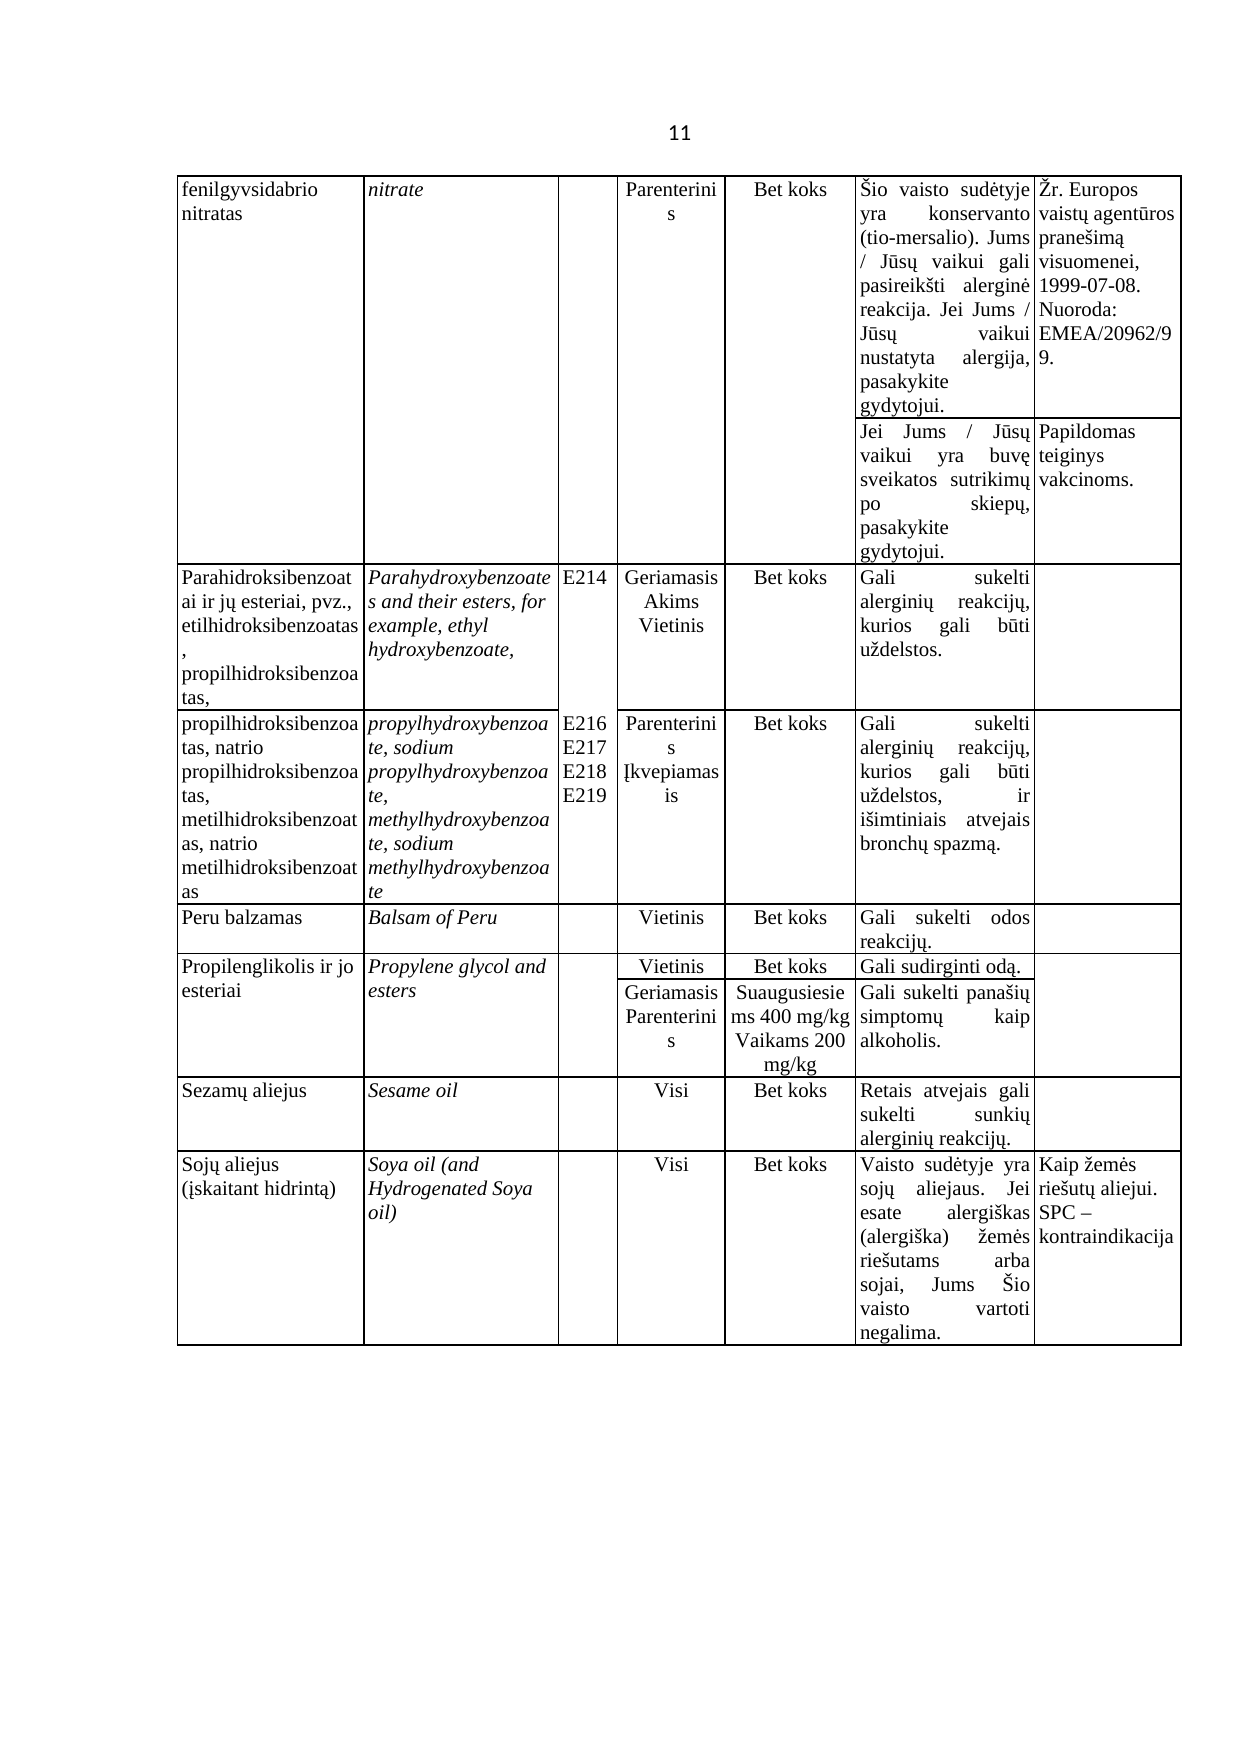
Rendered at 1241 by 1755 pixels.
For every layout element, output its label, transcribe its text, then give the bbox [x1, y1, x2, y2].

table_cell nitrate [365, 177, 558, 563]
table_cell Vietinis [618, 905, 724, 953]
table_cell Sojų aliejus (įskaitant hidrintą) [178, 1152, 363, 1344]
table_cell [559, 905, 617, 953]
table_cell Visi [618, 1078, 724, 1150]
table_cell Propilenglikolis ir jo esteriai [178, 954, 363, 1076]
table_cell E214 [559, 565, 617, 709]
table_cell Sezamų aliejus [178, 1078, 363, 1150]
table_cell Sesame oil [365, 1078, 558, 1150]
table_cell Gali sukelti alerginių reakcijų, kurios gali būti uždelstos. [856, 565, 1034, 709]
table_cell Peru balzamas [178, 905, 363, 953]
table_cell Parenterinis [618, 177, 724, 563]
table_cell [559, 1078, 617, 1150]
table_cell Kaip žemės riešutų aliejui. SPC – kontraindikacija [1035, 1152, 1180, 1344]
table_cell Papildomas teiginys vakcinoms. [1035, 419, 1180, 563]
table_cell [1035, 905, 1180, 953]
table_cell Bet koks [726, 565, 855, 709]
table_cell E216 E217 E218 E219 [559, 709, 617, 903]
table_cell [1035, 711, 1180, 903]
table_cell [559, 954, 617, 1076]
table_cell Parenterinis Įkvepiamasis [618, 711, 724, 903]
table_cell Žr. Europos vaistų agentūros pranešimą visuomenei, 1999-07-08. Nuoroda: EMEA/20962/99. [1035, 177, 1180, 417]
table_cell Parahydroxybenzoates and their esters, for example, ethyl hydroxybenzoate, [365, 565, 558, 709]
table_cell Gali sukelti alerginių reakcijų, kurios gali būti uždelstos, ir išimtiniais atvejais bronchų spazmą. [856, 711, 1034, 903]
table_cell [1035, 1078, 1180, 1150]
table_cell [1035, 954, 1180, 1076]
table_cell Visi [618, 1152, 724, 1344]
table_cell Bet koks [726, 711, 855, 903]
table_cell fenilgyvsidabrio nitratas [178, 177, 363, 563]
table_cell Geriamasis Akims Vietinis [618, 565, 724, 709]
table_cell Bet koks [726, 1152, 855, 1344]
table_cell Geriamasis Parenterinis [618, 980, 724, 1076]
table_cell [1035, 565, 1180, 709]
table_cell Bet koks [726, 1078, 855, 1150]
table_cell Bet koks [726, 905, 855, 953]
table_cell Gali sukelti panašių simptomų kaip alkoholis. [856, 980, 1034, 1076]
table_cell Soya oil (and Hydrogenated Soya oil) [365, 1152, 558, 1344]
table_cell Bet koks [726, 177, 855, 563]
table_cell [559, 177, 617, 563]
table_cell [559, 1152, 617, 1344]
table_cell Propylene glycol and esters [365, 954, 558, 1076]
table_cell Balsam of Peru [365, 905, 558, 953]
